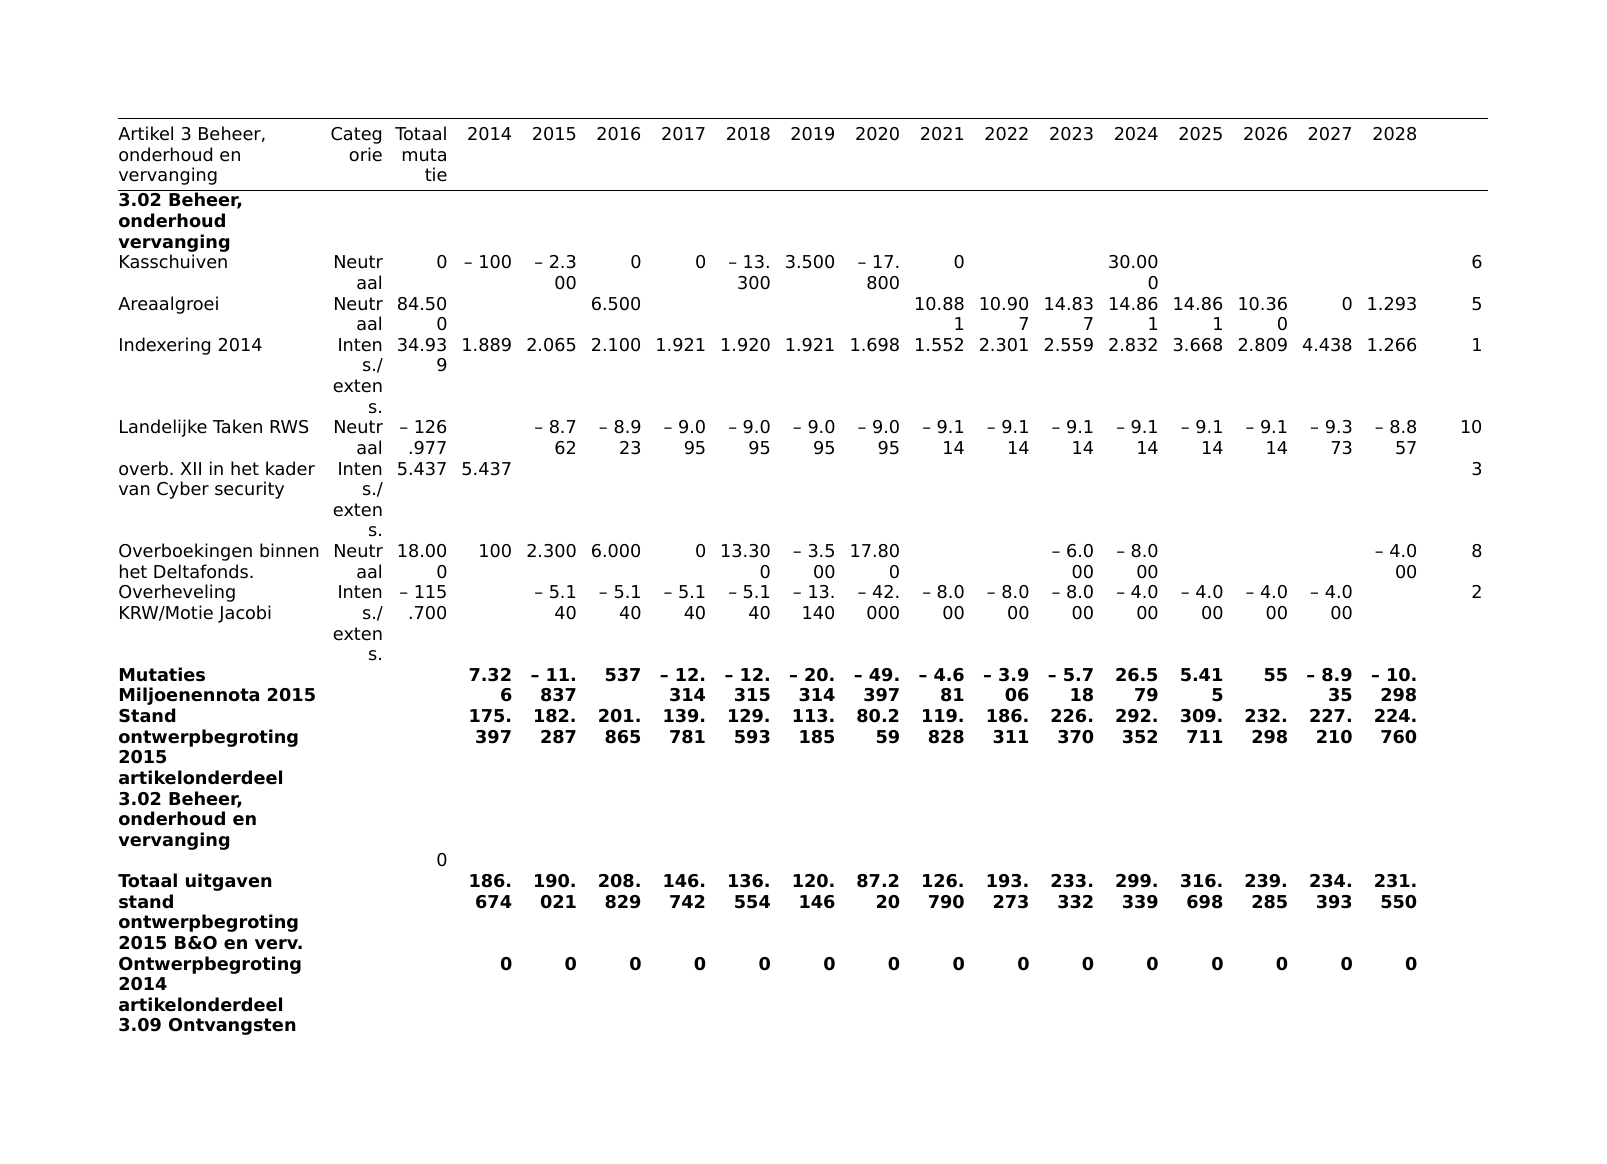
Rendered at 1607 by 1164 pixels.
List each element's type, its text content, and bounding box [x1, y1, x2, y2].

table_cell 0 [906, 252, 970, 293]
table_cell Intens./ extens. [324, 335, 388, 417]
table_cell Intens./extens. [324, 459, 388, 541]
table_cell [647, 850, 712, 871]
table_cell [1359, 252, 1423, 293]
table_cell – 9.095 [776, 417, 841, 458]
table_cell [1359, 459, 1423, 541]
table_cell 186.311 [970, 706, 1035, 850]
table_cell [906, 459, 970, 541]
table_cell 26.579 [1100, 665, 1164, 706]
table_cell 175.397 [453, 706, 518, 850]
table_cell – 3.906 [970, 665, 1035, 706]
table_cell 227.210 [1294, 706, 1358, 850]
table_cell [712, 191, 776, 252]
table_cell 0 [776, 954, 841, 1036]
table_cell 2.100 [583, 335, 647, 417]
table_cell 13.300 [712, 541, 776, 582]
table_cell – 8.000 [906, 582, 970, 665]
table_cell 0 [712, 954, 776, 1036]
table_cell [1164, 191, 1229, 252]
table_cell 1.889 [453, 335, 518, 417]
table_cell – 9.373 [1294, 417, 1358, 458]
table_cell – 8.000 [970, 582, 1035, 665]
table_header Artikel 3 Beheer, onderhoud en vervanging [118, 119, 324, 190]
table_cell 34.939 [389, 335, 453, 417]
table_cell [1164, 252, 1229, 293]
table_cell [1423, 954, 1488, 1036]
table_cell 0 [389, 850, 453, 871]
table_cell [1294, 459, 1358, 541]
table_cell – 9.095 [841, 417, 906, 458]
table_cell [1164, 541, 1229, 582]
table_cell 2.301 [970, 335, 1035, 417]
table_cell [583, 850, 647, 871]
table_cell 14.861 [1164, 294, 1229, 335]
table_header 2027 [1294, 119, 1358, 190]
table_cell – 4.000 [1100, 582, 1164, 665]
table_cell [776, 294, 841, 335]
table_cell [518, 459, 582, 541]
table_cell 1.266 [1359, 335, 1423, 417]
table_cell [1229, 850, 1294, 871]
table_cell [1423, 191, 1488, 252]
table_cell [453, 850, 518, 871]
table_cell 87.220 [841, 871, 906, 953]
table_cell – 11.837 [518, 665, 582, 706]
table_cell Overheveling KRW/Motie Jacobi [118, 582, 324, 665]
table_cell – 3.500 [776, 541, 841, 582]
table_cell [1423, 706, 1488, 850]
table_cell 80.259 [841, 706, 906, 850]
table_cell Overboekingen binnen het Deltafonds. [118, 541, 324, 582]
table_cell 0 [1229, 954, 1294, 1036]
table_cell – 17.800 [841, 252, 906, 293]
table_cell 146.742 [647, 871, 712, 953]
table_cell [647, 191, 712, 252]
table_cell 120.146 [776, 871, 841, 953]
table_cell Neutraal [324, 294, 388, 335]
table_cell – 9.114 [1164, 417, 1229, 458]
table_header 2024 [1100, 119, 1164, 190]
table_cell [1100, 459, 1164, 541]
table_cell [1035, 850, 1100, 871]
table_cell Kasschuiven [118, 252, 324, 293]
table_cell 0 [1294, 954, 1358, 1036]
table_cell [776, 850, 841, 871]
table_cell [841, 294, 906, 335]
table_cell [906, 850, 970, 871]
table_cell – 126.977 [389, 417, 453, 458]
table_cell [712, 850, 776, 871]
table_cell 55 [1229, 665, 1294, 706]
table_cell [453, 191, 518, 252]
table_cell [1164, 850, 1229, 871]
table_cell 6 [1423, 252, 1488, 293]
table_cell – 8.000 [1035, 582, 1100, 665]
table_cell [1423, 871, 1488, 953]
table_cell [389, 665, 453, 706]
table_cell [1294, 541, 1358, 582]
table_cell 3.02 Beheer, onderhoud vervanging [118, 191, 324, 252]
table_cell – 9.114 [970, 417, 1035, 458]
table_cell – 9.095 [647, 417, 712, 458]
table_cell [453, 582, 518, 665]
table_cell 84.500 [389, 294, 453, 335]
table_cell 7.326 [453, 665, 518, 706]
table_cell – 5.140 [712, 582, 776, 665]
table_cell Neutraal [324, 252, 388, 293]
table_cell [1359, 582, 1423, 665]
table_cell [1035, 191, 1100, 252]
table_cell 1.920 [712, 335, 776, 417]
table_cell [518, 191, 582, 252]
table_cell [970, 459, 1035, 541]
table_cell 136.554 [712, 871, 776, 953]
table_header 2017 [647, 119, 712, 190]
table_cell 1.552 [906, 335, 970, 417]
table_cell 0 [1294, 294, 1358, 335]
table_cell [324, 871, 388, 953]
table_cell [1294, 252, 1358, 293]
table_cell 182.287 [518, 706, 582, 850]
table_cell – 9.114 [906, 417, 970, 458]
table_cell [389, 871, 453, 953]
table_cell – 4.000 [1294, 582, 1358, 665]
table_cell 0 [583, 954, 647, 1036]
table_cell – 10.298 [1359, 665, 1423, 706]
table_header Totaal mutatie [389, 119, 453, 190]
table_cell – 8.000 [1100, 541, 1164, 582]
table_cell 1.293 [1359, 294, 1423, 335]
table_cell [1100, 191, 1164, 252]
table_header 2021 [906, 119, 970, 190]
table_cell 1 [1423, 335, 1488, 417]
table_cell [906, 541, 970, 582]
table_cell – 115.700 [389, 582, 453, 665]
table_header 2019 [776, 119, 841, 190]
table_cell 139.781 [647, 706, 712, 850]
table_cell 0 [906, 954, 970, 1036]
table_cell – 20.314 [776, 665, 841, 706]
table_cell 0 [647, 954, 712, 1036]
table_cell – 5.140 [518, 582, 582, 665]
table_cell 126.790 [906, 871, 970, 953]
table_cell 0 [583, 252, 647, 293]
table_cell 30.000 [1100, 252, 1164, 293]
table_cell Ontwerpbegroting 2014 artikelonderdeel 3.09 Ontvangsten [118, 954, 324, 1036]
table_cell [324, 706, 388, 850]
table_cell [518, 850, 582, 871]
table_cell – 4.681 [906, 665, 970, 706]
table_cell [453, 417, 518, 458]
table_cell 17.800 [841, 541, 906, 582]
table_cell 0 [647, 252, 712, 293]
table_cell – 8.857 [1359, 417, 1423, 458]
table_cell 3 [1423, 459, 1488, 541]
table_cell – 13.140 [776, 582, 841, 665]
table_cell [712, 459, 776, 541]
table_header 2014 [453, 119, 518, 190]
table_cell 0 [1035, 954, 1100, 1036]
table_cell – 12.315 [712, 665, 776, 706]
table_cell 8 [1423, 541, 1488, 582]
table_cell [324, 665, 388, 706]
table_cell overb. XII in het kader van Cyber security [118, 459, 324, 541]
table_cell 10 [1423, 417, 1488, 458]
table_cell [1100, 850, 1164, 871]
table_cell Totaal uitgaven stand ontwerpbegroting 2015 B&O en verv. [118, 871, 324, 953]
table_cell 5.415 [1164, 665, 1229, 706]
table_cell 0 [970, 954, 1035, 1036]
table_cell 0 [1164, 954, 1229, 1036]
table_cell 193.273 [970, 871, 1035, 953]
table_cell 14.837 [1035, 294, 1100, 335]
table_cell – 8.935 [1294, 665, 1358, 706]
table_cell – 4.000 [1359, 541, 1423, 582]
table_cell [453, 294, 518, 335]
table_cell 226.370 [1035, 706, 1100, 850]
table_header Categorie [324, 119, 388, 190]
table_cell [712, 294, 776, 335]
table_cell 299.339 [1100, 871, 1164, 953]
table_cell [841, 850, 906, 871]
table_cell 1.921 [776, 335, 841, 417]
table_header [1423, 119, 1488, 190]
table_cell – 2.300 [518, 252, 582, 293]
table_cell 231.550 [1359, 871, 1423, 953]
table_header 2026 [1229, 119, 1294, 190]
table_cell 5.437 [453, 459, 518, 541]
table_cell 14.861 [1100, 294, 1164, 335]
table_header 2015 [518, 119, 582, 190]
table_cell 129.593 [712, 706, 776, 850]
table_cell Intens./ extens. [324, 582, 388, 665]
table_cell – 5.718 [1035, 665, 1100, 706]
table_cell 2.832 [1100, 335, 1164, 417]
table_cell 6.500 [583, 294, 647, 335]
table_cell [970, 850, 1035, 871]
table_cell 2.559 [1035, 335, 1100, 417]
table_cell – 9.114 [1229, 417, 1294, 458]
table_cell 316.698 [1164, 871, 1229, 953]
table_cell 1.698 [841, 335, 906, 417]
table_cell 234.393 [1294, 871, 1358, 953]
table_cell 201.865 [583, 706, 647, 850]
table_cell 3.500 [776, 252, 841, 293]
table_cell [970, 541, 1035, 582]
table_cell Landelijke Taken RWS [118, 417, 324, 458]
table_cell [970, 191, 1035, 252]
table_cell – 9.114 [1100, 417, 1164, 458]
table_header 2020 [841, 119, 906, 190]
table_cell 208.829 [583, 871, 647, 953]
table_cell [1294, 850, 1358, 871]
table_cell – 4.000 [1164, 582, 1229, 665]
table_cell [1035, 252, 1100, 293]
table_cell Neutraal [324, 541, 388, 582]
table_cell [583, 459, 647, 541]
table_cell 0 [389, 252, 453, 293]
table_cell [518, 294, 582, 335]
table_cell 232.298 [1229, 706, 1294, 850]
table_cell [324, 191, 388, 252]
table_cell [1229, 459, 1294, 541]
table_cell [389, 954, 453, 1036]
table_cell [1359, 850, 1423, 871]
table_cell [324, 850, 388, 871]
table_header 2023 [1035, 119, 1100, 190]
table_header 2025 [1164, 119, 1229, 190]
table_cell 537 [583, 665, 647, 706]
table_cell [1423, 665, 1488, 706]
table_cell – 100 [453, 252, 518, 293]
table_cell [118, 850, 324, 871]
table_cell – 8.762 [518, 417, 582, 458]
table_cell – 9.095 [712, 417, 776, 458]
table_header 2018 [712, 119, 776, 190]
table_cell 18.000 [389, 541, 453, 582]
table_cell 2.809 [1229, 335, 1294, 417]
table_cell 292.352 [1100, 706, 1164, 850]
table_cell [1229, 191, 1294, 252]
table_cell [647, 459, 712, 541]
table_cell Mutaties Miljoenennota 2015 [118, 665, 324, 706]
table_cell – 6.000 [1035, 541, 1100, 582]
table_cell 100 [453, 541, 518, 582]
table_cell 119.828 [906, 706, 970, 850]
table_header 2022 [970, 119, 1035, 190]
table_cell [776, 191, 841, 252]
table_cell 3.668 [1164, 335, 1229, 417]
table_cell [1035, 459, 1100, 541]
table_cell 10.360 [1229, 294, 1294, 335]
table_cell [1164, 459, 1229, 541]
table_cell Neutraal [324, 417, 388, 458]
table_cell – 5.140 [583, 582, 647, 665]
table_cell 5.437 [389, 459, 453, 541]
table_cell [389, 706, 453, 850]
table_cell [841, 191, 906, 252]
table_cell 0 [841, 954, 906, 1036]
table_cell 2 [1423, 582, 1488, 665]
table_cell – 42.000 [841, 582, 906, 665]
table_cell 4.438 [1294, 335, 1358, 417]
table_cell 0 [647, 541, 712, 582]
table_cell 1.921 [647, 335, 712, 417]
table_cell – 4.000 [1229, 582, 1294, 665]
table_cell 6.000 [583, 541, 647, 582]
table_cell – 49.397 [841, 665, 906, 706]
table_cell 0 [1100, 954, 1164, 1036]
table_cell – 8.923 [583, 417, 647, 458]
table_cell 5 [1423, 294, 1488, 335]
table_cell 233.332 [1035, 871, 1100, 953]
table_cell 2.065 [518, 335, 582, 417]
table_cell Stand ontwerpbegroting 2015 artikelonderdeel 3.02 Beheer, onderhoud en vervanging [118, 706, 324, 850]
table_cell [970, 252, 1035, 293]
table_cell 0 [1359, 954, 1423, 1036]
table_cell 113.185 [776, 706, 841, 850]
table_cell [841, 459, 906, 541]
table_cell [776, 459, 841, 541]
table_cell Indexering 2014 [118, 335, 324, 417]
table_cell Areaalgroei [118, 294, 324, 335]
table_cell 10.881 [906, 294, 970, 335]
table_cell – 5.140 [647, 582, 712, 665]
table_cell 309.711 [1164, 706, 1229, 850]
table_cell 186.674 [453, 871, 518, 953]
table_cell [1229, 252, 1294, 293]
table_cell [324, 954, 388, 1036]
table_cell [1423, 850, 1488, 871]
table_cell 0 [518, 954, 582, 1036]
table_cell – 9.114 [1035, 417, 1100, 458]
table_cell – 12.314 [647, 665, 712, 706]
table_cell 0 [453, 954, 518, 1036]
table_cell [1229, 541, 1294, 582]
table_cell [906, 191, 970, 252]
table_cell 190.021 [518, 871, 582, 953]
table_cell [1359, 191, 1423, 252]
table_cell – 13.300 [712, 252, 776, 293]
table_cell 2.300 [518, 541, 582, 582]
table_cell 10.907 [970, 294, 1035, 335]
table_cell [1294, 191, 1358, 252]
table_cell 239.285 [1229, 871, 1294, 953]
table_cell [389, 191, 453, 252]
table_cell [583, 191, 647, 252]
table_header 2028 [1359, 119, 1423, 190]
table_header 2016 [583, 119, 647, 190]
table_cell [647, 294, 712, 335]
table_cell 224.760 [1359, 706, 1423, 850]
